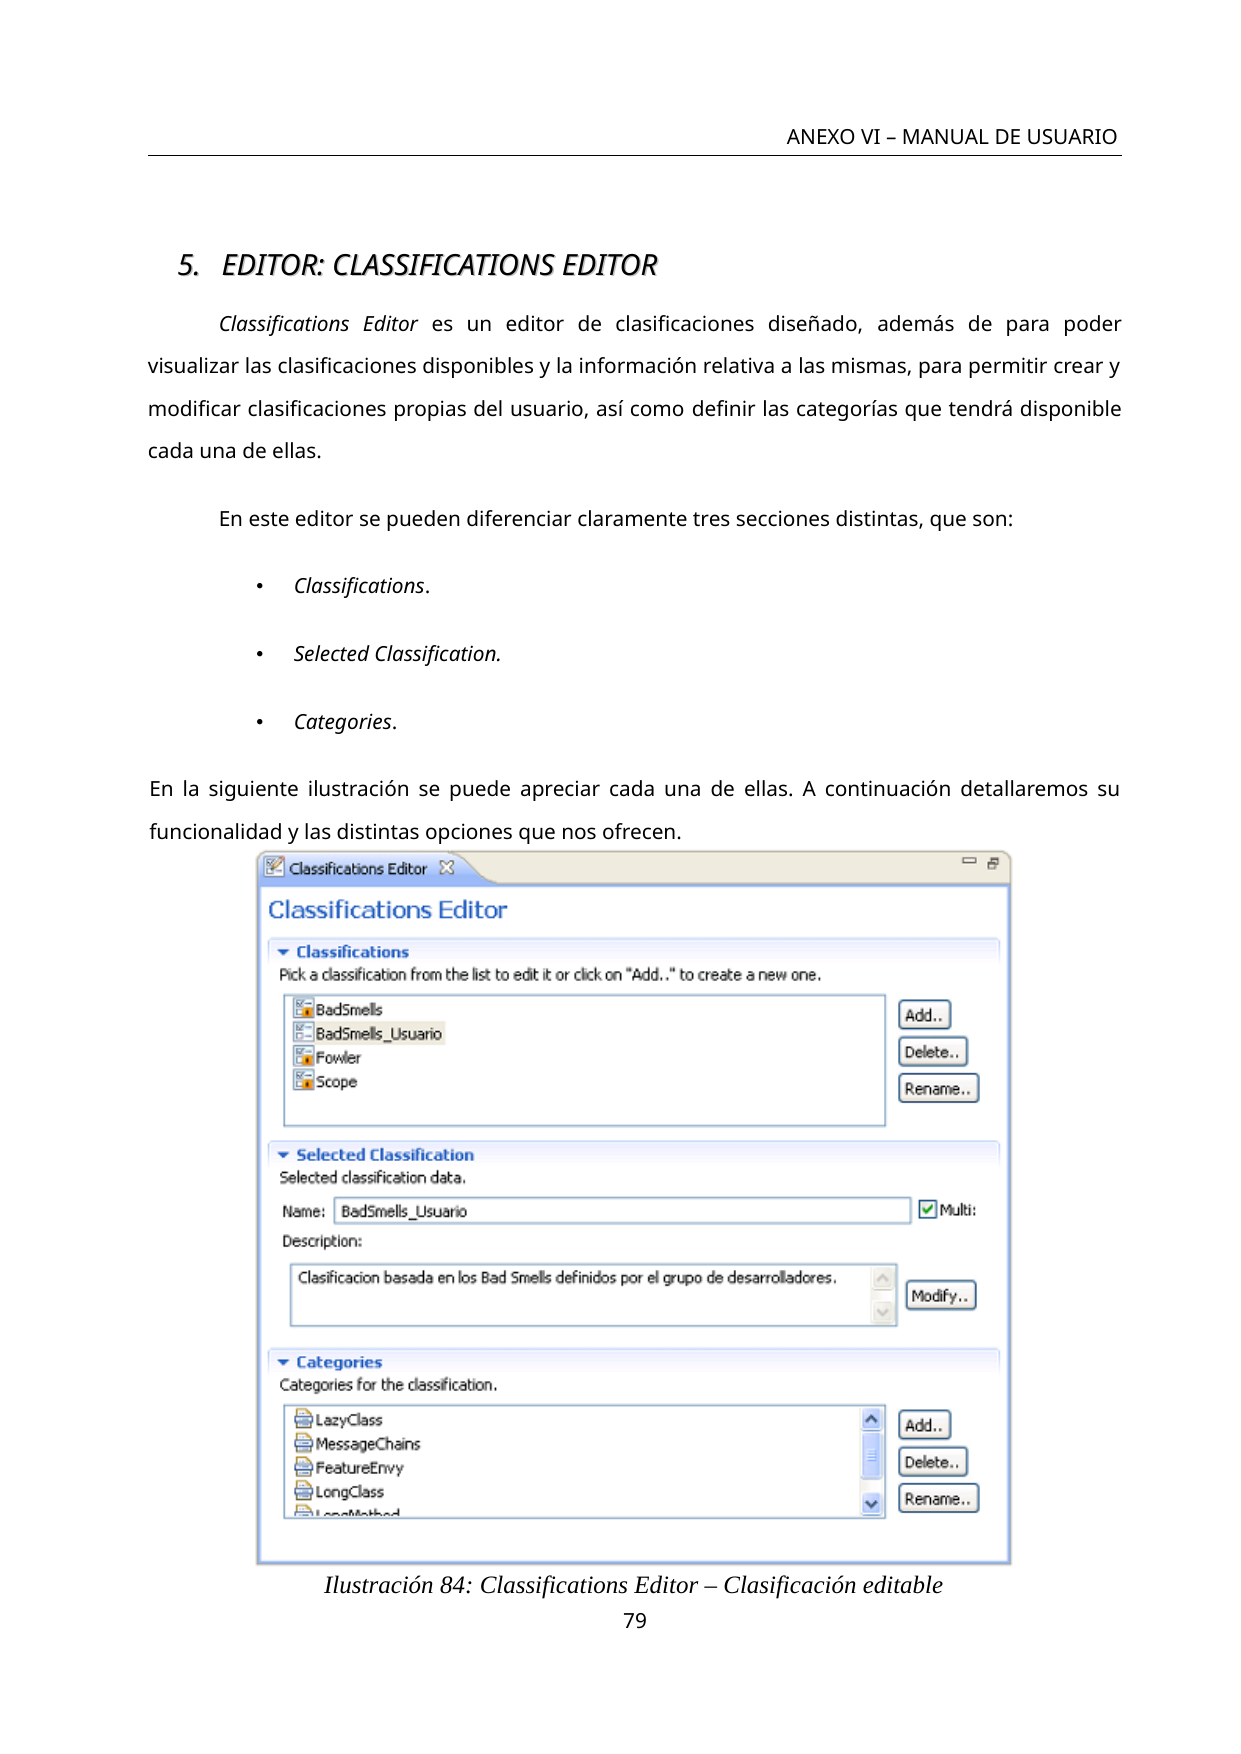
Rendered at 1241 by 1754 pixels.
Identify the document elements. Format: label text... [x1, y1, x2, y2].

list Ilustración 84: Classifications Editor – Clasificación editable [254, 1571, 1015, 1599]
list En la siguiente ilustración se puede apreciar cada una de ellas. A continuación detallaremos su funcionalidad y las distintas opciones que nos ofrecen. [149, 774, 1122, 846]
list Classifications. [256, 572, 1122, 600]
list Selected Classification. [256, 639, 1122, 668]
text En este editor se pueden diferenciar claramente tres secciones distintas, que son: [148, 504, 1122, 532]
picture [254, 848, 1016, 1571]
subtitle EDITOR: CLASSIFICATIONS EDITOR [177, 244, 1122, 284]
list Categories. [256, 707, 1122, 735]
text Classifications Editor es un editor de clasificaciones diseñado, además de para poder visualizar las clasificaciones disponibles y la información relativa a las mismas, para permitir crear y modificar clasificaciones propias del usuario, así como definir las categorías que tendrá disponible cada una de ellas. [148, 309, 1122, 465]
